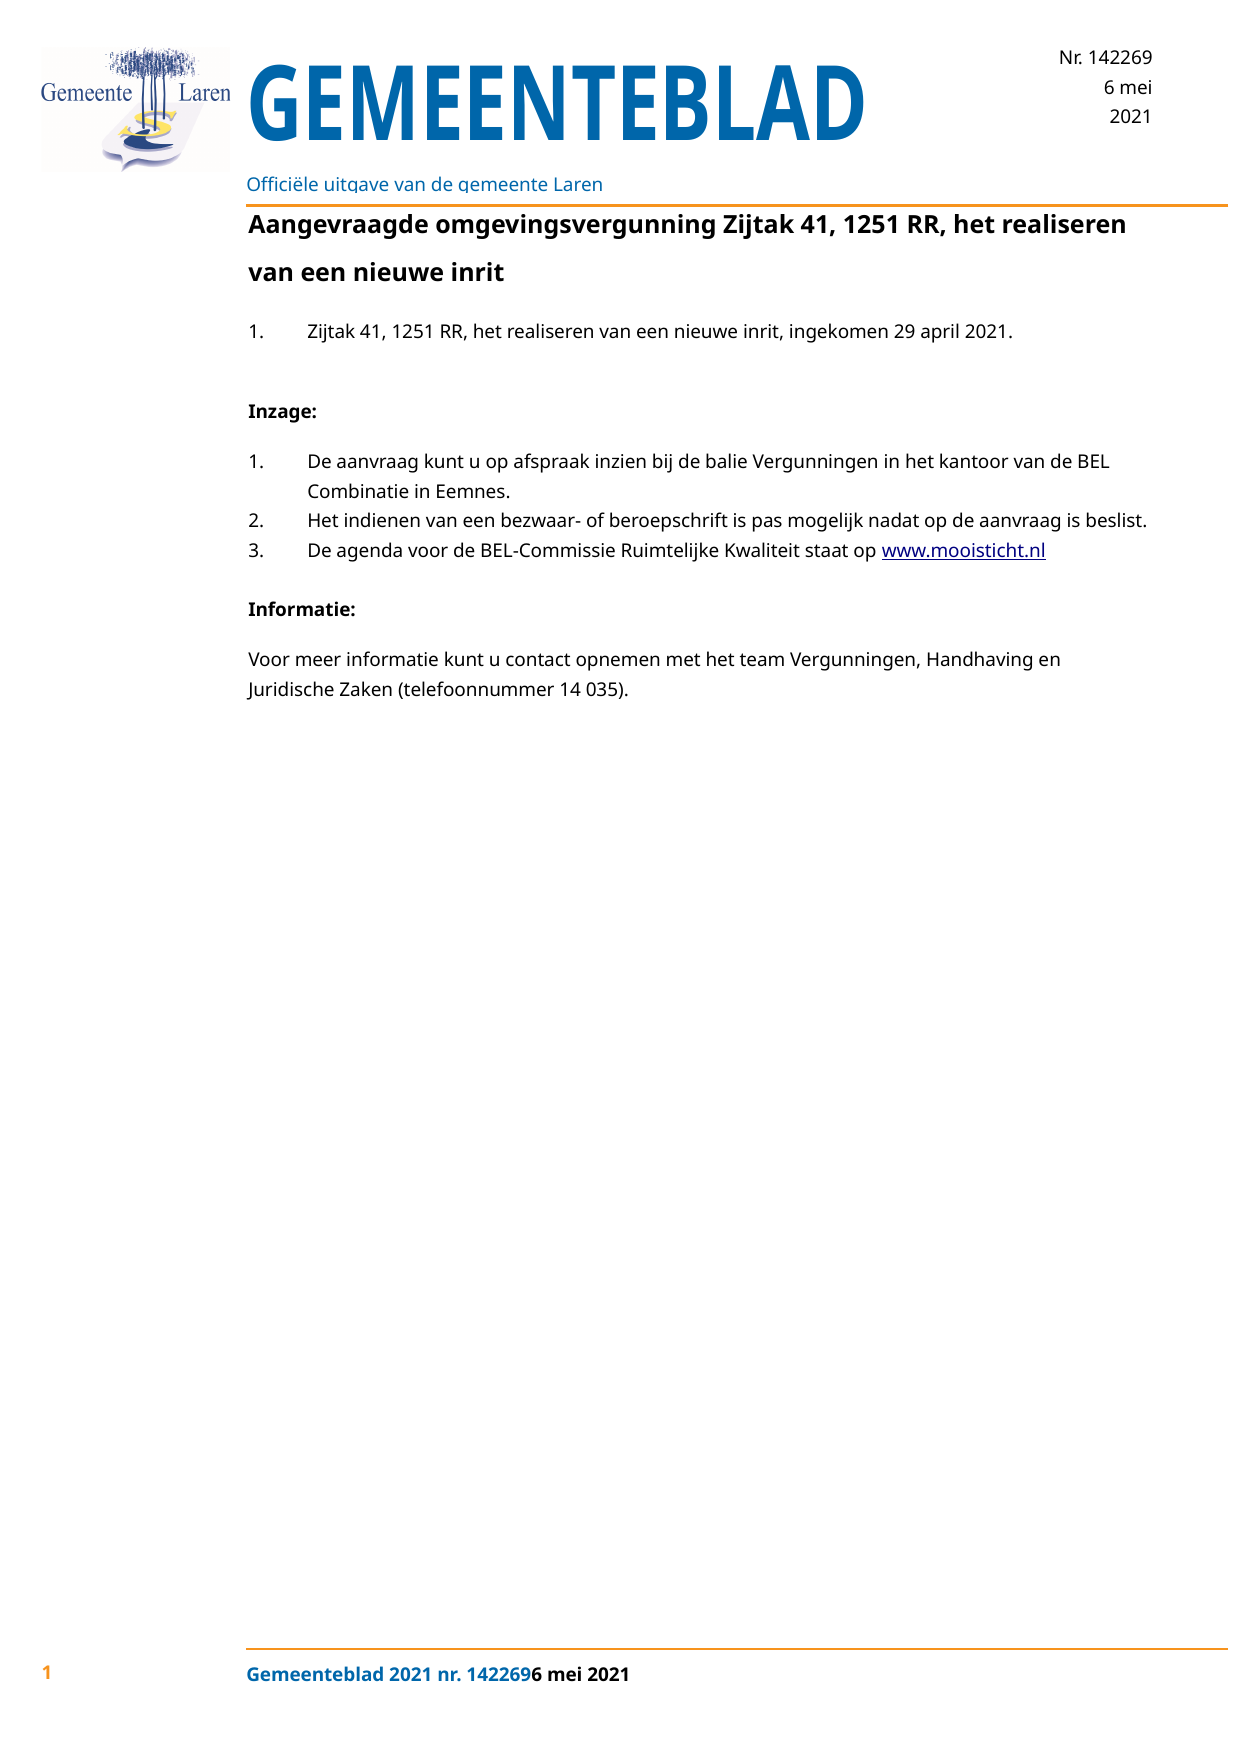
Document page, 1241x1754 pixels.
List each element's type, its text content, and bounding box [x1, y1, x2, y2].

text Inzage: [248, 398, 1152, 424]
text Aangevraagde omgevingsvergunning Zijtak 41, 1251 RR, het realiseren van een nieuwe inrit [248, 207, 1152, 288]
text Informatie: [248, 596, 1152, 622]
list Zijtak 41, 1251 RR, het realiseren van een nieuwe inrit, ingekomen 29 april 2021. [248, 318, 1152, 344]
list De agenda voor de BEL-Commissie Ruimtelijke Kwaliteit staat op www.mooisticht.nl [248, 537, 1152, 563]
text Voor meer informatie kunt u contact opnemen met het team Vergunningen, Handhaving en Juridische Zaken (telefoonnummer 14 035). [248, 647, 1152, 702]
list Het indienen van een bezwaar- of beroepschrift is pas mogelijk nadat op de aanvraag is beslist. [248, 507, 1152, 533]
list De aanvraag kunt u op afspraak inzien bij de balie Vergunningen in het kantoor van de BEL Combinatie in Eemnes. [248, 448, 1152, 504]
picture [41, 47, 231, 172]
